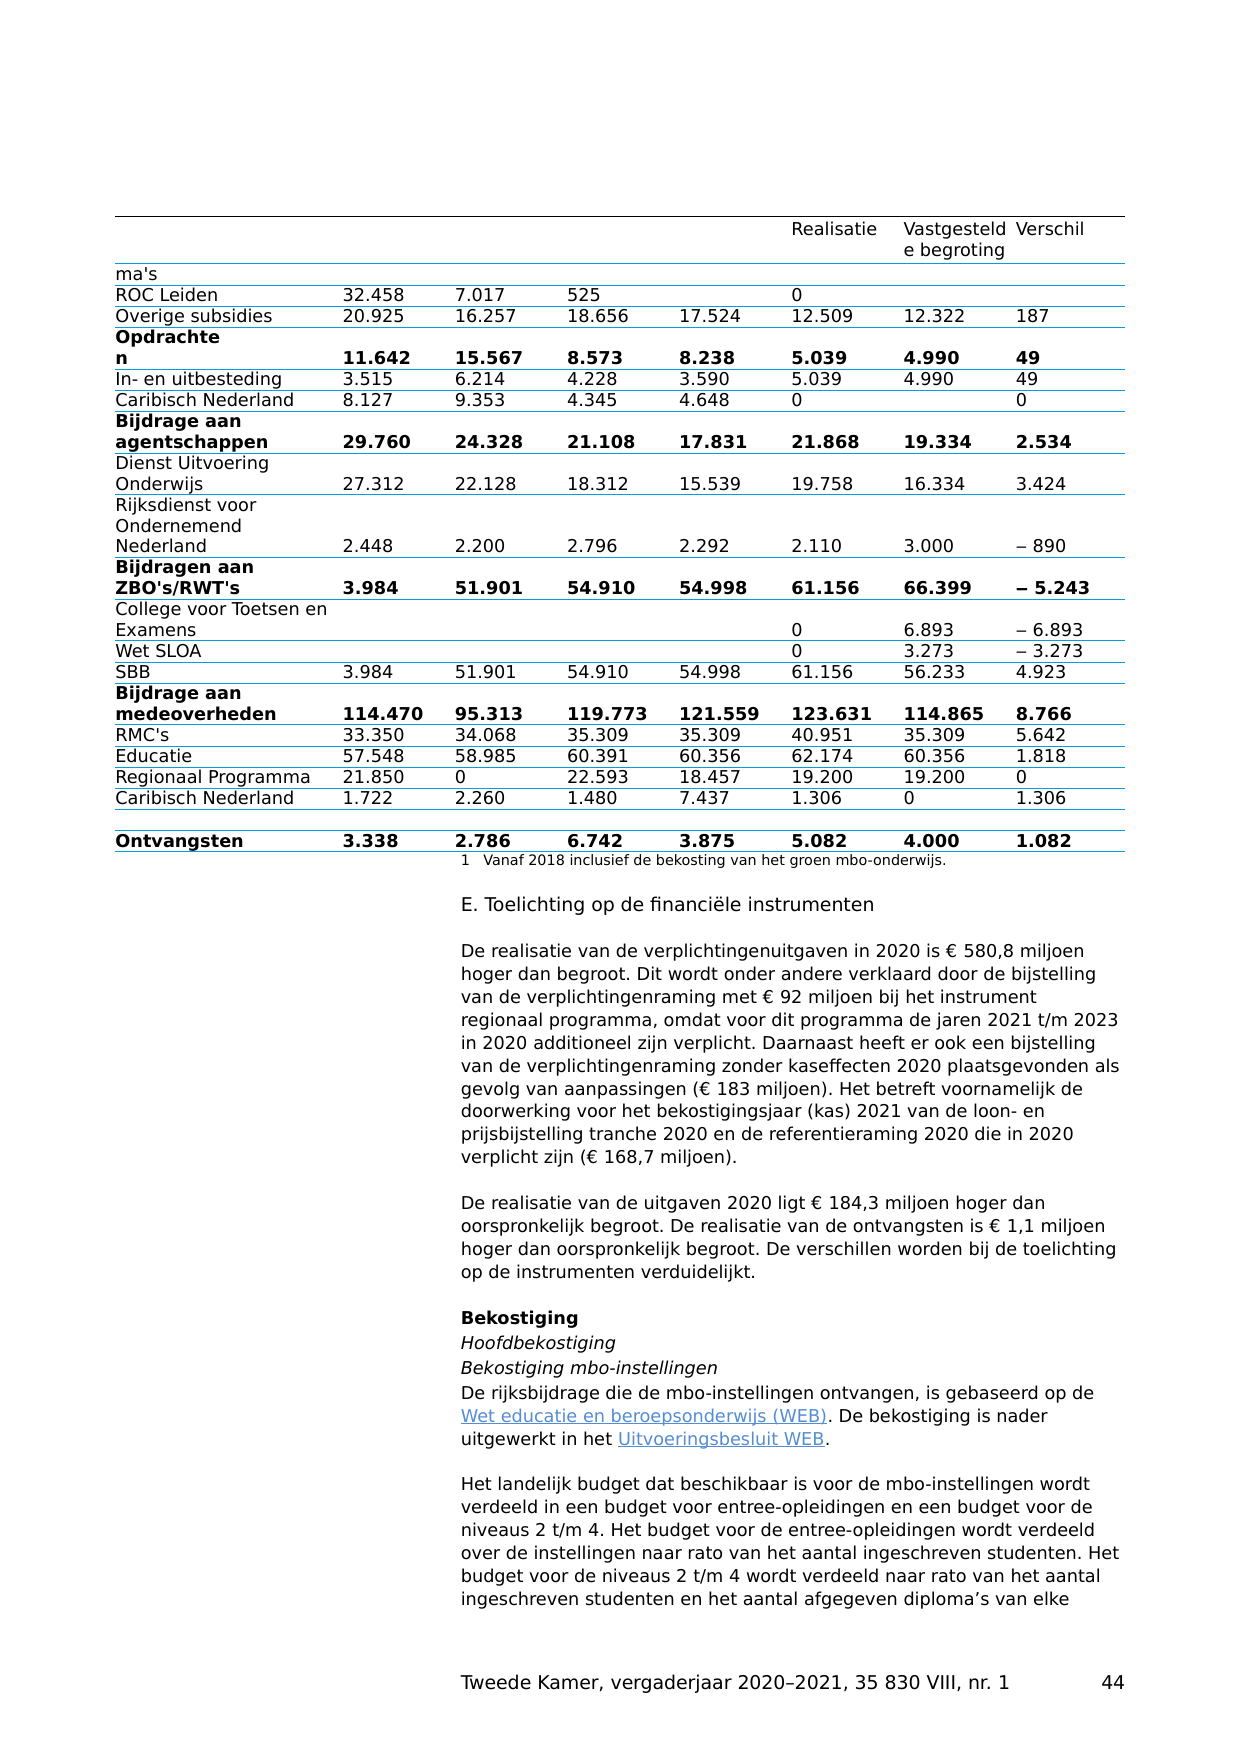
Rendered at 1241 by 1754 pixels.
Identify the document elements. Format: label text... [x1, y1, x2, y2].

table_cell 3.000 [900, 495, 1013, 557]
text Bekostiging mbo-instellingen [461, 1356, 1125, 1379]
table_cell 17.831 [676, 412, 788, 453]
table_cell 0 [788, 286, 900, 306]
table_cell 6.742 [564, 831, 676, 851]
table_cell [676, 600, 788, 640]
title E. Toelichting op de financiële instrumenten [461, 893, 1125, 916]
table_cell 60.391 [564, 747, 676, 767]
table_cell 4.648 [676, 391, 788, 411]
table_cell 119.773 [564, 684, 676, 724]
text Hoofdbekostiging [461, 1331, 1125, 1354]
table_cell 54.998 [676, 663, 788, 683]
table_cell 114.865 [900, 684, 1013, 724]
table_cell Ontvangsten [115, 831, 339, 851]
table_cell [340, 264, 452, 284]
table_cell 2.796 [564, 495, 676, 557]
table_cell 18.656 [564, 307, 676, 327]
table_cell 24.328 [452, 412, 564, 453]
table_cell 95.313 [452, 684, 564, 724]
table_cell 0 [1013, 768, 1125, 788]
table_cell Verschil [1013, 217, 1125, 263]
table_cell 8.127 [340, 391, 452, 411]
table_cell 54.910 [564, 663, 676, 683]
table_cell [564, 217, 676, 263]
table_cell 15.539 [676, 454, 788, 494]
text Het landelijk budget dat beschikbaar is voor de mbo-instellingen wordt verdeeld in een budget voor entree-opleidingen en een budget voor de niveaus 2 t/m 4. Het budget voor de entree-opleidingen wordt verdeeld over de instellingen naar rato van het aantal ingeschreven studenten. Het budget voor de niveaus 2 t/m 4 wordt verdeeld naar rato van het aantal ingeschreven studenten en het aantal afgegeven diploma’s van elke [461, 1472, 1125, 1610]
table_cell 19.200 [900, 768, 1013, 788]
table_cell 3.424 [1013, 454, 1125, 494]
table_cell College voor Toetsen en Examens [115, 600, 339, 640]
table_cell [900, 810, 1013, 830]
table_cell 49 [1013, 370, 1125, 390]
table_cell 3.515 [340, 370, 452, 390]
table_cell In- en uitbesteding [115, 370, 339, 390]
table_cell 16.334 [900, 454, 1013, 494]
table_cell [1013, 286, 1125, 306]
table_cell 12.322 [900, 307, 1013, 327]
table_cell ‒ 5.243 [1013, 558, 1125, 598]
table_cell [788, 810, 900, 830]
table_header Tabel 22 Budgettaire gevolgen van beleid van artikel 4 (bedragen x € 1.000) [115, 191, 1125, 216]
table_cell 5.039 [788, 328, 900, 368]
table_cell [227, 217, 339, 263]
table_cell SBB [115, 663, 339, 683]
table_cell Bijdrage aan agentschappen [115, 412, 339, 453]
table_cell Overige subsidies [115, 307, 339, 327]
table_cell Dienst Uitvoering Onderwijs [115, 454, 339, 494]
table_cell 1.722 [340, 789, 452, 809]
table_cell 4.000 [900, 831, 1013, 851]
table_cell 4.990 [900, 328, 1013, 368]
table_cell 0 [900, 789, 1013, 809]
table_cell ‒ 6.893 [1013, 600, 1125, 640]
table_cell 2.110 [788, 495, 900, 557]
table_cell 0 [788, 391, 900, 411]
table_cell 4.228 [564, 370, 676, 390]
text Bekostiging [461, 1306, 1125, 1329]
table_cell 2.260 [452, 789, 564, 809]
table_cell 8.766 [1013, 684, 1125, 724]
table_cell [452, 217, 564, 263]
table_cell 35.309 [564, 725, 676, 746]
table_cell 1.818 [1013, 747, 1125, 767]
table_cell 3.875 [676, 831, 788, 851]
table_cell 1.082 [1013, 831, 1125, 851]
table_cell [1013, 264, 1125, 284]
table_cell 22.593 [564, 768, 676, 788]
table_cell [452, 600, 564, 640]
table_cell Vastgestelde begroting [900, 217, 1013, 263]
table_cell Rijksdienst voor Ondernemend Nederland [115, 495, 339, 557]
table_cell [564, 600, 676, 640]
table_cell 54.910 [564, 558, 676, 598]
table_cell [340, 810, 452, 830]
table_cell 5.082 [788, 831, 900, 851]
table_cell [340, 641, 452, 661]
table_cell 17.524 [676, 307, 788, 327]
table_cell 8.238 [676, 328, 788, 368]
table_cell Bijdrage aan medeoverheden [115, 684, 339, 724]
table_cell [227, 810, 339, 830]
table_cell [115, 810, 227, 830]
table_cell 3.273 [900, 641, 1013, 661]
table_cell 7.437 [676, 789, 788, 809]
table_cell [900, 264, 1013, 284]
table_cell Bijdragen aan ZBO's/RWT's [115, 558, 339, 598]
table_cell 34.068 [452, 725, 564, 746]
table_cell 56.233 [900, 663, 1013, 683]
table_cell 51.901 [452, 663, 564, 683]
table_cell 2.448 [340, 495, 452, 557]
table_cell 18.457 [676, 768, 788, 788]
table_cell [676, 217, 788, 263]
table_cell [564, 264, 676, 284]
table_cell 22.128 [452, 454, 564, 494]
table_cell Caribisch Nederland [115, 789, 339, 809]
text De rijksbijdrage die de mbo-instellingen ontvangen, is gebaseerd op de Wet educatie en beroepsonderwijs (WEB). De bekostiging is nader uitgewerkt in het Uitvoeringsbesluit WEB. [461, 1381, 1125, 1449]
table_cell 3.338 [340, 831, 452, 851]
table_cell 66.399 [900, 558, 1013, 598]
table_cell 121.559 [676, 684, 788, 724]
table_cell [340, 600, 452, 640]
table_cell 61.156 [788, 663, 900, 683]
table_cell 3.984 [340, 663, 452, 683]
table_cell 1.306 [788, 789, 900, 809]
table_cell 33.350 [340, 725, 452, 746]
table_cell 9.353 [452, 391, 564, 411]
table_cell 19.758 [788, 454, 900, 494]
table_cell 3.984 [340, 558, 452, 598]
table_cell 5.642 [1013, 725, 1125, 746]
table_cell 49 [1013, 328, 1125, 368]
table_cell 1.480 [564, 789, 676, 809]
table_cell 4.990 [900, 370, 1013, 390]
table_cell 16.257 [452, 307, 564, 327]
table_cell 0 [452, 768, 564, 788]
table_cell Wet SLOA [115, 641, 339, 661]
table_cell [452, 641, 564, 661]
table_cell 6.893 [900, 600, 1013, 640]
table_cell 2.534 [1013, 412, 1125, 453]
table_cell 27.312 [340, 454, 452, 494]
table_cell [115, 217, 227, 263]
table_cell 0 [1013, 391, 1125, 411]
table_cell [676, 810, 788, 830]
table_cell [227, 328, 339, 368]
table_cell 18.312 [564, 454, 676, 494]
table_cell ma's [115, 264, 339, 284]
text De realisatie van de verplichtingenuitgaven in 2020 is € 580,8 miljoen hoger dan begroot. Dit wordt onder andere verklaard door de bijstelling van de verplichtingenraming met € 92 miljoen bij het instrument regionaal programma, omdat voor dit programma de jaren 2021 t/m 2023 in 2020 additioneel zijn verplicht. Daarnaast heeft er ook een bijstelling van de verplichtingenraming zonder kaseffecten 2020 plaatsgevonden als gevolg van aanpassingen (€ 183 miljoen). Het betreft voornamelijk de doorwerking voor het bekostigingsjaar (kas) 2021 van de loon- en prijsbijstelling tranche 2020 en de referentieraming 2020 die in 2020 verplicht zijn (€ 168,7 miljoen). [461, 939, 1125, 1168]
table_cell RMC's [115, 725, 339, 746]
table_cell [676, 286, 788, 306]
table_cell 11.642 [340, 328, 452, 368]
table_cell 187 [1013, 307, 1125, 327]
table_cell [900, 391, 1013, 411]
table_cell 3.590 [676, 370, 788, 390]
table_cell [452, 810, 564, 830]
table_cell 114.470 [340, 684, 452, 724]
table_cell 51.901 [452, 558, 564, 598]
table_cell 29.760 [340, 412, 452, 453]
table_cell 2.292 [676, 495, 788, 557]
table_cell [452, 264, 564, 284]
table_cell 60.356 [676, 747, 788, 767]
table_cell [564, 810, 676, 830]
table_cell 2.786 [452, 831, 564, 851]
table_cell 58.985 [452, 747, 564, 767]
table_cell 20.925 [340, 307, 452, 327]
text De realisatie van de uitgaven 2020 ligt € 184,3 miljoen hoger dan oorspronkelijk begroot. De realisatie van de ontvangsten is € 1,1 miljoen hoger dan oorspronkelijk begroot. De verschillen worden bij de toelichting op de instrumenten verduidelijkt. [461, 1191, 1125, 1283]
table_cell 21.850 [340, 768, 452, 788]
table_cell ‒ 3.273 [1013, 641, 1125, 661]
table_cell [676, 641, 788, 661]
table_cell [340, 217, 452, 263]
table_cell 7.017 [452, 286, 564, 306]
table_cell 21.868 [788, 412, 900, 453]
table_cell Educatie [115, 747, 339, 767]
table_cell Realisatie [788, 217, 900, 263]
table_cell 61.156 [788, 558, 900, 598]
table_cell 60.356 [900, 747, 1013, 767]
table_cell 0 [788, 600, 900, 640]
list Vanaf 2018 inclusief de bekosting van het groen mbo-onderwijs. [461, 852, 1125, 868]
table_cell [1013, 810, 1125, 830]
table_cell 2.200 [452, 495, 564, 557]
table_cell 8.573 [564, 328, 676, 368]
table_cell 525 [564, 286, 676, 306]
table_cell 54.998 [676, 558, 788, 598]
table_cell 57.548 [340, 747, 452, 767]
table_cell [900, 286, 1013, 306]
table_cell 4.345 [564, 391, 676, 411]
table_cell [788, 264, 900, 284]
table_cell 15.567 [452, 328, 564, 368]
table_cell ROC Leiden [115, 286, 339, 306]
table_cell 35.309 [900, 725, 1013, 746]
table_cell 5.039 [788, 370, 900, 390]
table_cell ‒ 890 [1013, 495, 1125, 557]
table_cell 1.306 [1013, 789, 1125, 809]
table_cell 19.200 [788, 768, 900, 788]
table_cell Caribisch Nederland [115, 391, 339, 411]
table_cell 62.174 [788, 747, 900, 767]
table_cell 35.309 [676, 725, 788, 746]
table_cell Regionaal Programma [115, 768, 339, 788]
table_cell 21.108 [564, 412, 676, 453]
table_cell 32.458 [340, 286, 452, 306]
table_cell 12.509 [788, 307, 900, 327]
table_cell [676, 264, 788, 284]
table_cell 4.923 [1013, 663, 1125, 683]
table_cell 19.334 [900, 412, 1013, 453]
table_cell 123.631 [788, 684, 900, 724]
table_cell [564, 641, 676, 661]
table_cell 6.214 [452, 370, 564, 390]
table_cell 0 [788, 641, 900, 661]
table_cell Opdrachten [115, 328, 227, 368]
table_cell 40.951 [788, 725, 900, 746]
